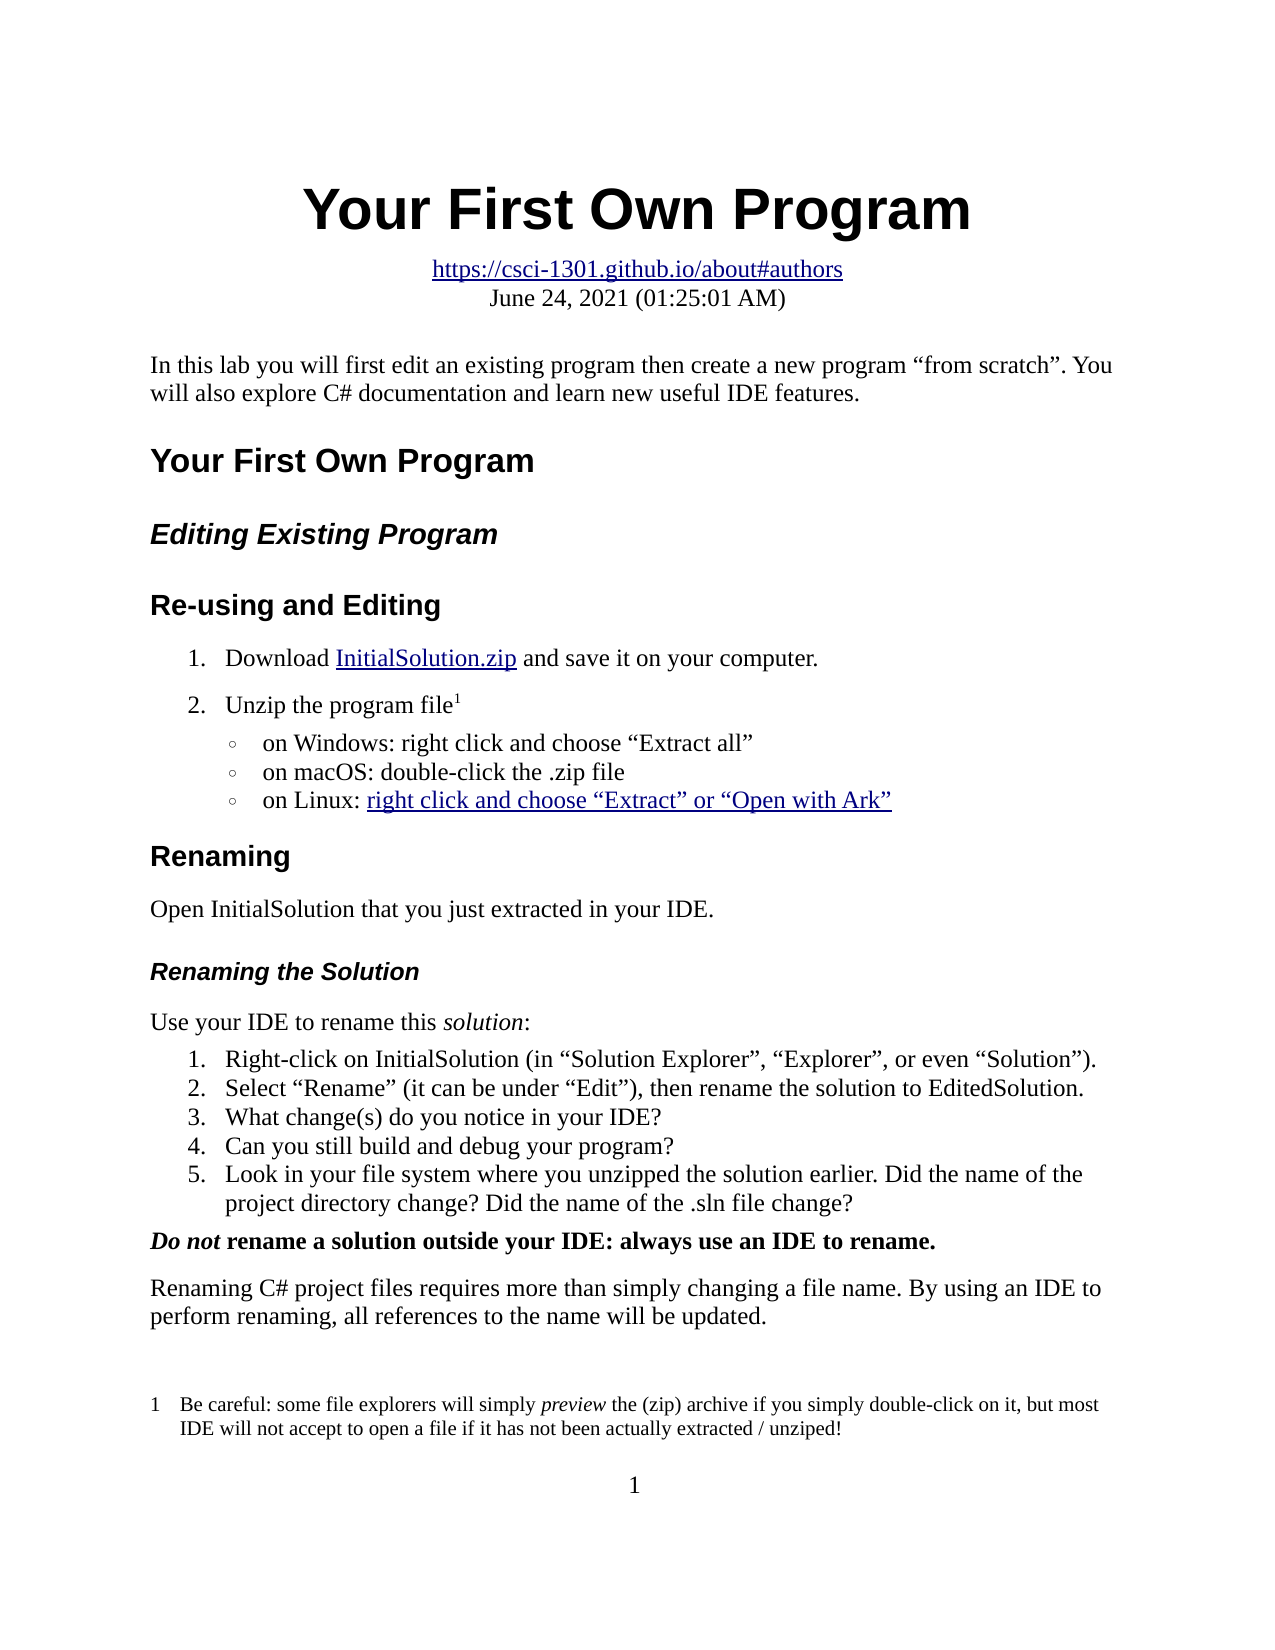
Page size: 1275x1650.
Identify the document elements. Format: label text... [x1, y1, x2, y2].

list Select “Rename” (it can be under “Edit”), then rename the solution to EditedSolution. [187, 1073, 1125, 1102]
text In this lab you will first edit an existing program then create a new program “from scratch”. You will also explore C# documentation and learn new useful IDE features. [150, 350, 1125, 407]
list Be careful: some file explorers will simply preview the (zip) archive if you simply double-click on it, but most IDE will not accept to open a file if it has not been actually extracted / unziped! [150, 1392, 1125, 1440]
text Open InitialSolution that you just extracted in your IDE. [150, 894, 1125, 923]
subtitle Your First Own Program [150, 441, 1125, 480]
text Use your IDE to rename this solution: [150, 1007, 1125, 1036]
subtitle Re-using and Editing [150, 588, 1125, 622]
list Look in your file system where you unzipped the solution earlier. Did the name of the project directory change? Did the name of the .sln file change? [187, 1159, 1125, 1217]
list on Linux: right click and choose “Extract” or “Open with Ark” [225, 785, 1125, 814]
list What change(s) do you notice in your IDE? [187, 1102, 1125, 1131]
title Your First Own Program [150, 175, 1125, 242]
subtitle Editing Existing Program [150, 517, 1125, 551]
list Unzip the program file [187, 690, 1125, 719]
list Download InitialSolution.zip and save it on your computer. [187, 643, 1125, 672]
subtitle Renaming [150, 839, 1125, 873]
list Can you still build and debug your program? [187, 1131, 1125, 1159]
list on Windows: right click and choose “Extract all” [225, 728, 1125, 757]
text June 24, 2021 (01:25:01 AM) [150, 283, 1125, 312]
list Right-click on InitialSolution (in “Solution Explorer”, “Explorer”, or even “Solution”). [187, 1044, 1125, 1073]
subtitle Renaming the Solution [150, 957, 1125, 985]
list on macOS: double-click the .zip file [225, 757, 1125, 785]
text Do not rename a solution outside your IDE: always use an IDE to rename. [150, 1226, 1125, 1255]
text Renaming C# project files requires more than simply changing a file name. By using an IDE to perform renaming, all references to the name will be updated. [150, 1273, 1125, 1330]
text https://csci-1301.github.io/about#authors [150, 254, 1125, 283]
